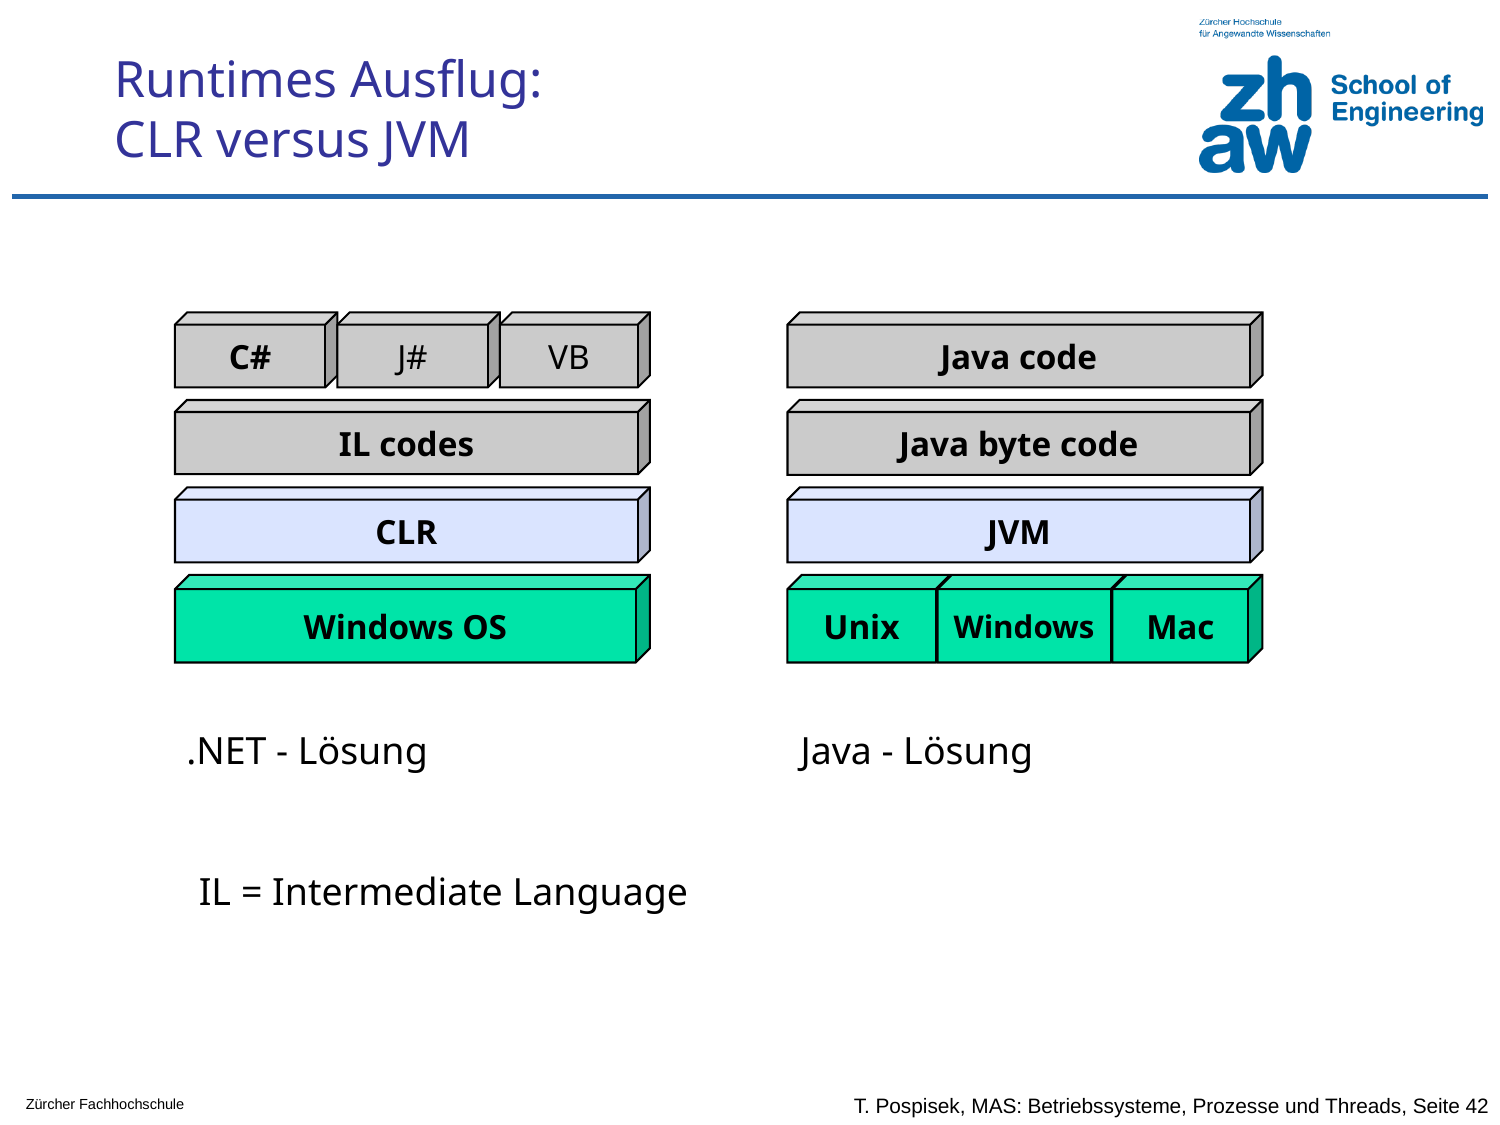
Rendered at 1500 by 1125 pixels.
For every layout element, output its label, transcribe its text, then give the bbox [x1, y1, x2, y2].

text_box JVM [788, 500, 1250, 562]
text_box Java byte code [788, 413, 1250, 475]
picture [1199, 19, 1483, 173]
text_box .NET - Lösung [171, 720, 443, 780]
text_box IL = Intermediate Language [183, 860, 704, 921]
text_box Windows OS [175, 590, 635, 662]
text_box CLR [175, 500, 637, 562]
text_box IL codes [175, 412, 637, 474]
text_box Unix [787, 590, 935, 662]
text_box VB [500, 325, 637, 387]
text_box Java - Lösung [785, 720, 1049, 780]
text_box Mac [1112, 590, 1248, 662]
title Runtimes Ausflug: CLR versus JVM [99, 62, 1379, 175]
text_box J# [337, 325, 487, 387]
text_box C# [175, 325, 325, 387]
text_box Java code [788, 325, 1250, 387]
text_box Windows [938, 590, 1110, 662]
